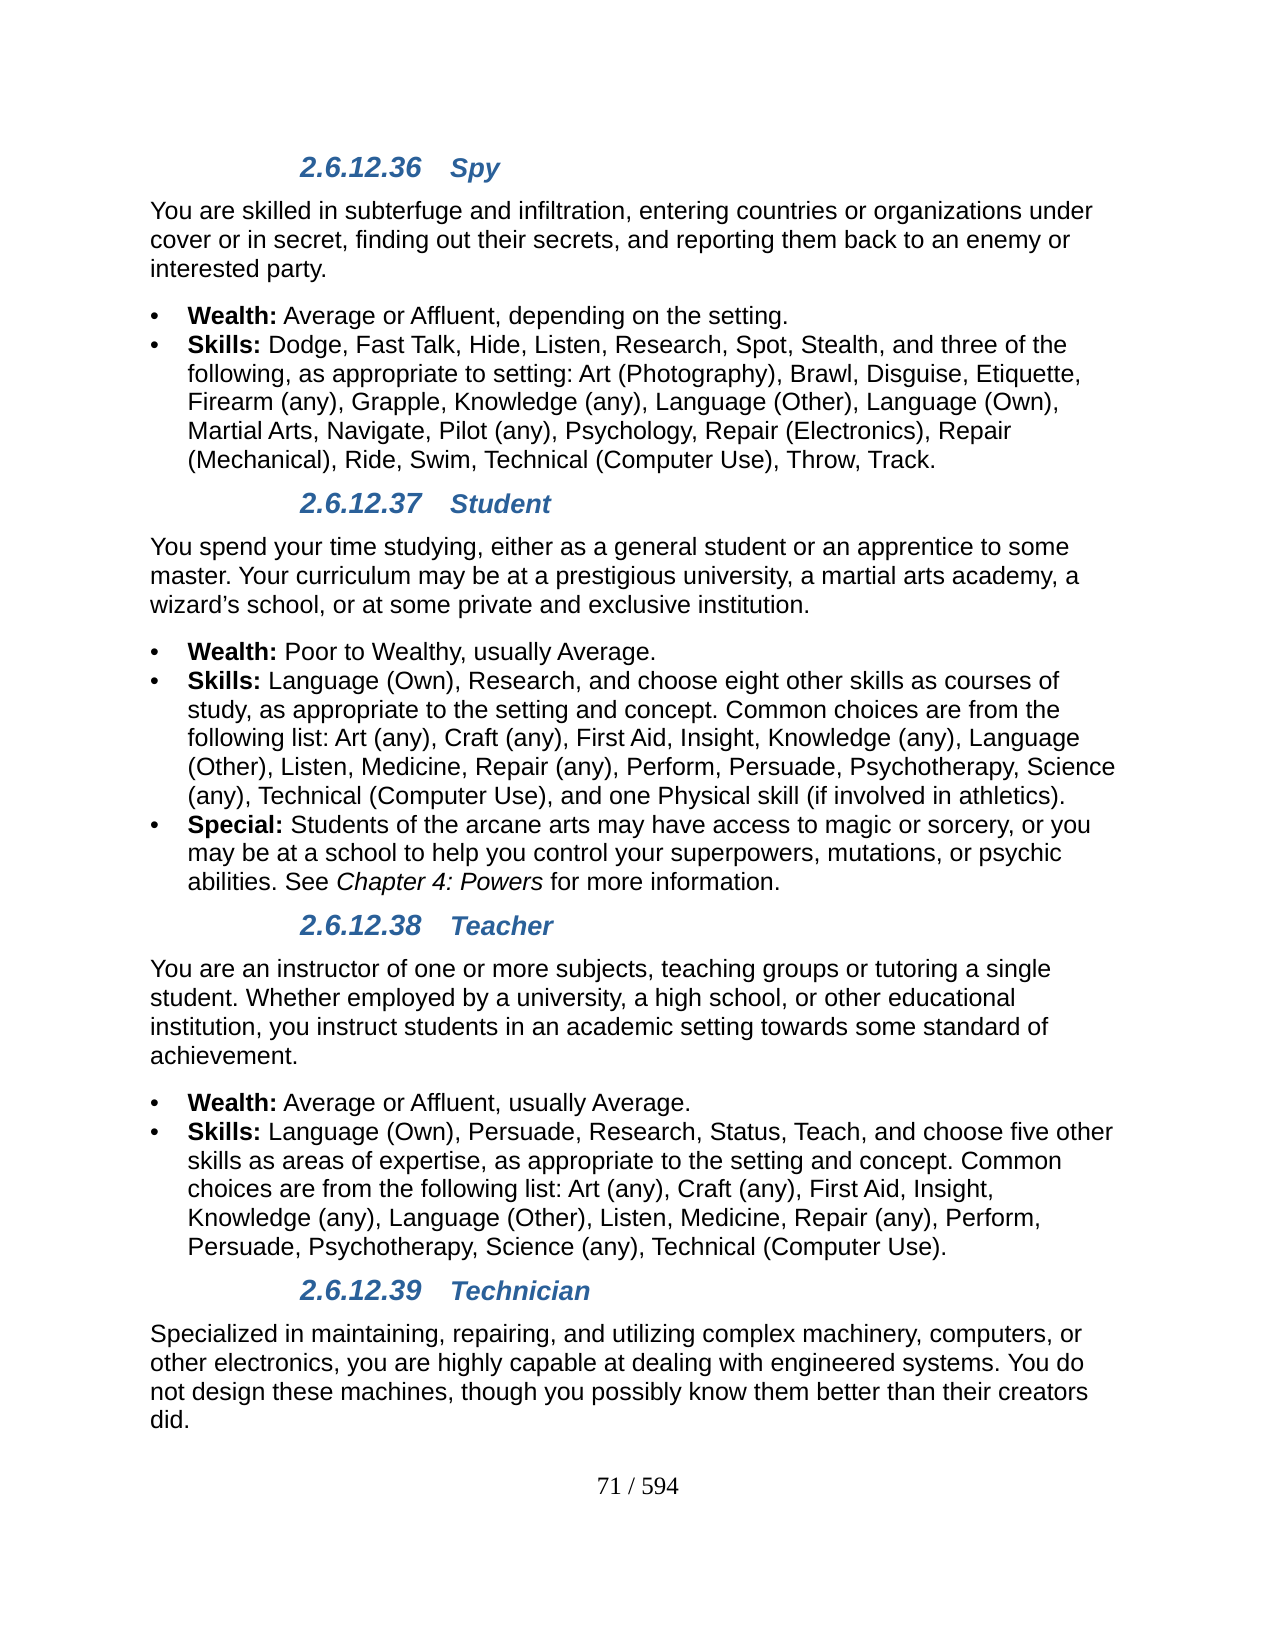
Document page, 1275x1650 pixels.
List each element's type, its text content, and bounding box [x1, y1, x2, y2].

text You are an instructor of one or more subjects, teaching groups or tutoring a single student. Whether employed by a university, a high school, or other educational institution, you instruct students in an academic setting towards some standard of achievement. [150, 954, 1125, 1069]
text • Special: Students of the arcane arts may have access to magic or sorcery, or you may be at a school to help you control your superpowers, mutations, or psychic abilities. See Chapter 4: Powers for more information. [150, 809, 1125, 896]
subtitle Spy [300, 150, 1125, 183]
text • Wealth: Poor to Wealthy, usually Average. [150, 637, 1125, 666]
text • Skills: Dodge, Fast Talk, Hide, Listen, Research, Spot, Stealth, and three of the following, as appropriate to setting: Art (Photography), Brawl, Disguise, Etiquette, Firearm (any), Grapple, Knowledge (any), Language (Other), Language (Own), Martial Arts, Navigate, Pilot (any), Psychology, Repair (Electronics), Repair (Mechanical), Ride, Swim, Technical (Computer Use), Throw, Track. [150, 330, 1125, 473]
text Specialized in maintaining, repairing, and utilizing complex machinery, computers, or other electronics, you are highly capable at dealing with engineered systems. You do not design these machines, though you possibly know them better than their creators did. [150, 1319, 1125, 1434]
text • Wealth: Average or Affluent, usually Average. [150, 1088, 1125, 1117]
subtitle Teacher [300, 908, 1125, 942]
text You are skilled in subterfuge and infiltration, entering countries or organizations under cover or in secret, finding out their secrets, and reporting them back to an enemy or interested party. [150, 196, 1125, 282]
subtitle Student [300, 486, 1125, 519]
text • Skills: Language (Own), Research, and choose eight other skills as courses of study, as appropriate to the setting and concept. Common choices are from the following list: Art (any), Craft (any), First Aid, Insight, Knowledge (any), Language (Other), Listen, Medicine, Repair (any), Perform, Persuade, Psychotherapy, Science (any), Technical (Computer Use), and one Physical skill (if involved in athletics). [150, 666, 1125, 809]
subtitle Technician [300, 1273, 1125, 1307]
text • Wealth: Average or Affluent, depending on the setting. [150, 301, 1125, 330]
text • Skills: Language (Own), Persuade, Research, Status, Teach, and choose five other skills as areas of expertise, as appropriate to the setting and concept. Common choices are from the following list: Art (any), Craft (any), First Aid, Insight, Knowledge (any), Language (Other), Listen, Medicine, Repair (any), Perform, Persuade, Psychotherapy, Science (any), Technical (Computer Use). [150, 1117, 1125, 1261]
text You spend your time studying, either as a general student or an apprentice to some master. Your curriculum may be at a prestigious university, a martial arts academy, a wizard’s school, or at some private and exclusive institution. [150, 532, 1125, 618]
